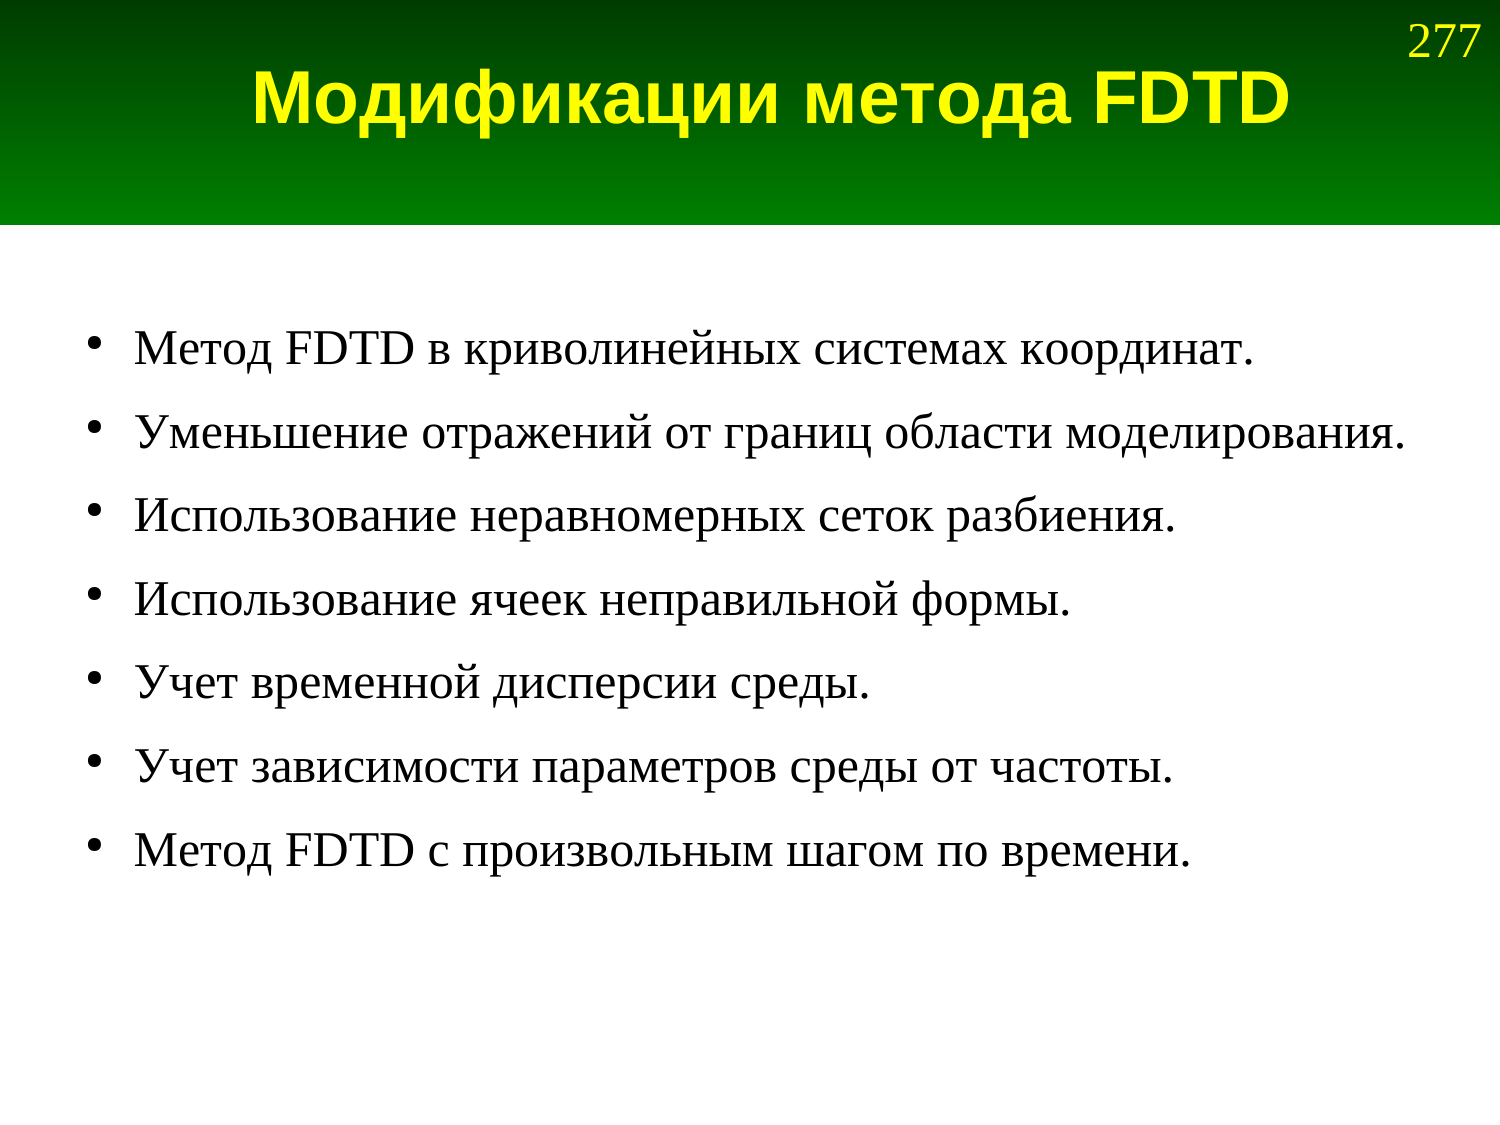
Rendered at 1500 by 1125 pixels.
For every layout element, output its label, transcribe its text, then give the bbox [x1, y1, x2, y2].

text_box Метод FDTD в криволинейных системах координат. Уменьшение отражений от границ области моделирования. Использование неравномерных сеток разбиения. Использование ячеек неправильной формы. Учет временной дисперсии среды. Учет зависимости параметров среды от частоты. Метод FDTD с произвольным шагом по времени. [70, 307, 1422, 884]
title Модификации метода FDTD [123, 0, 1399, 188]
